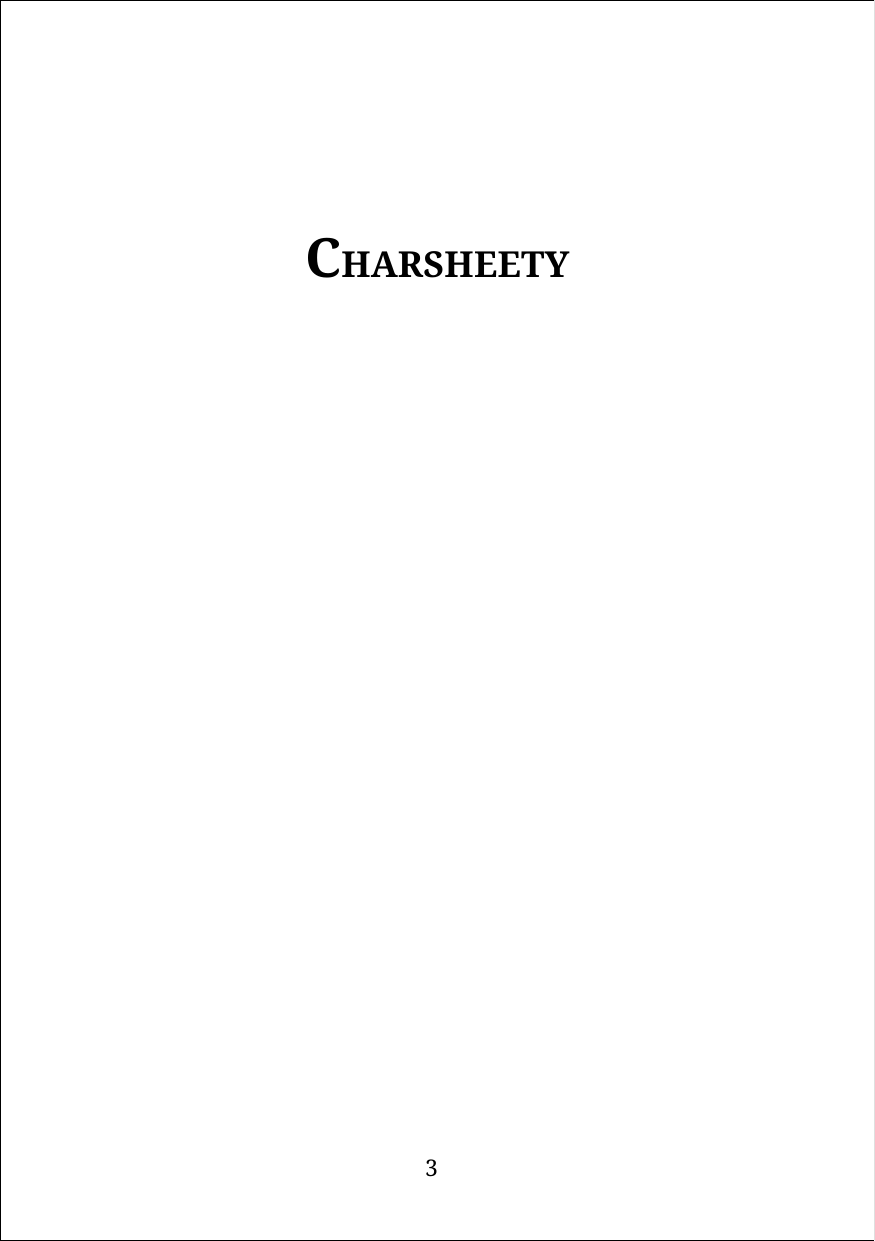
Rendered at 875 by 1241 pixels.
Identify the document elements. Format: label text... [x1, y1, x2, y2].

subtitle Charsheety [118, 219, 756, 293]
